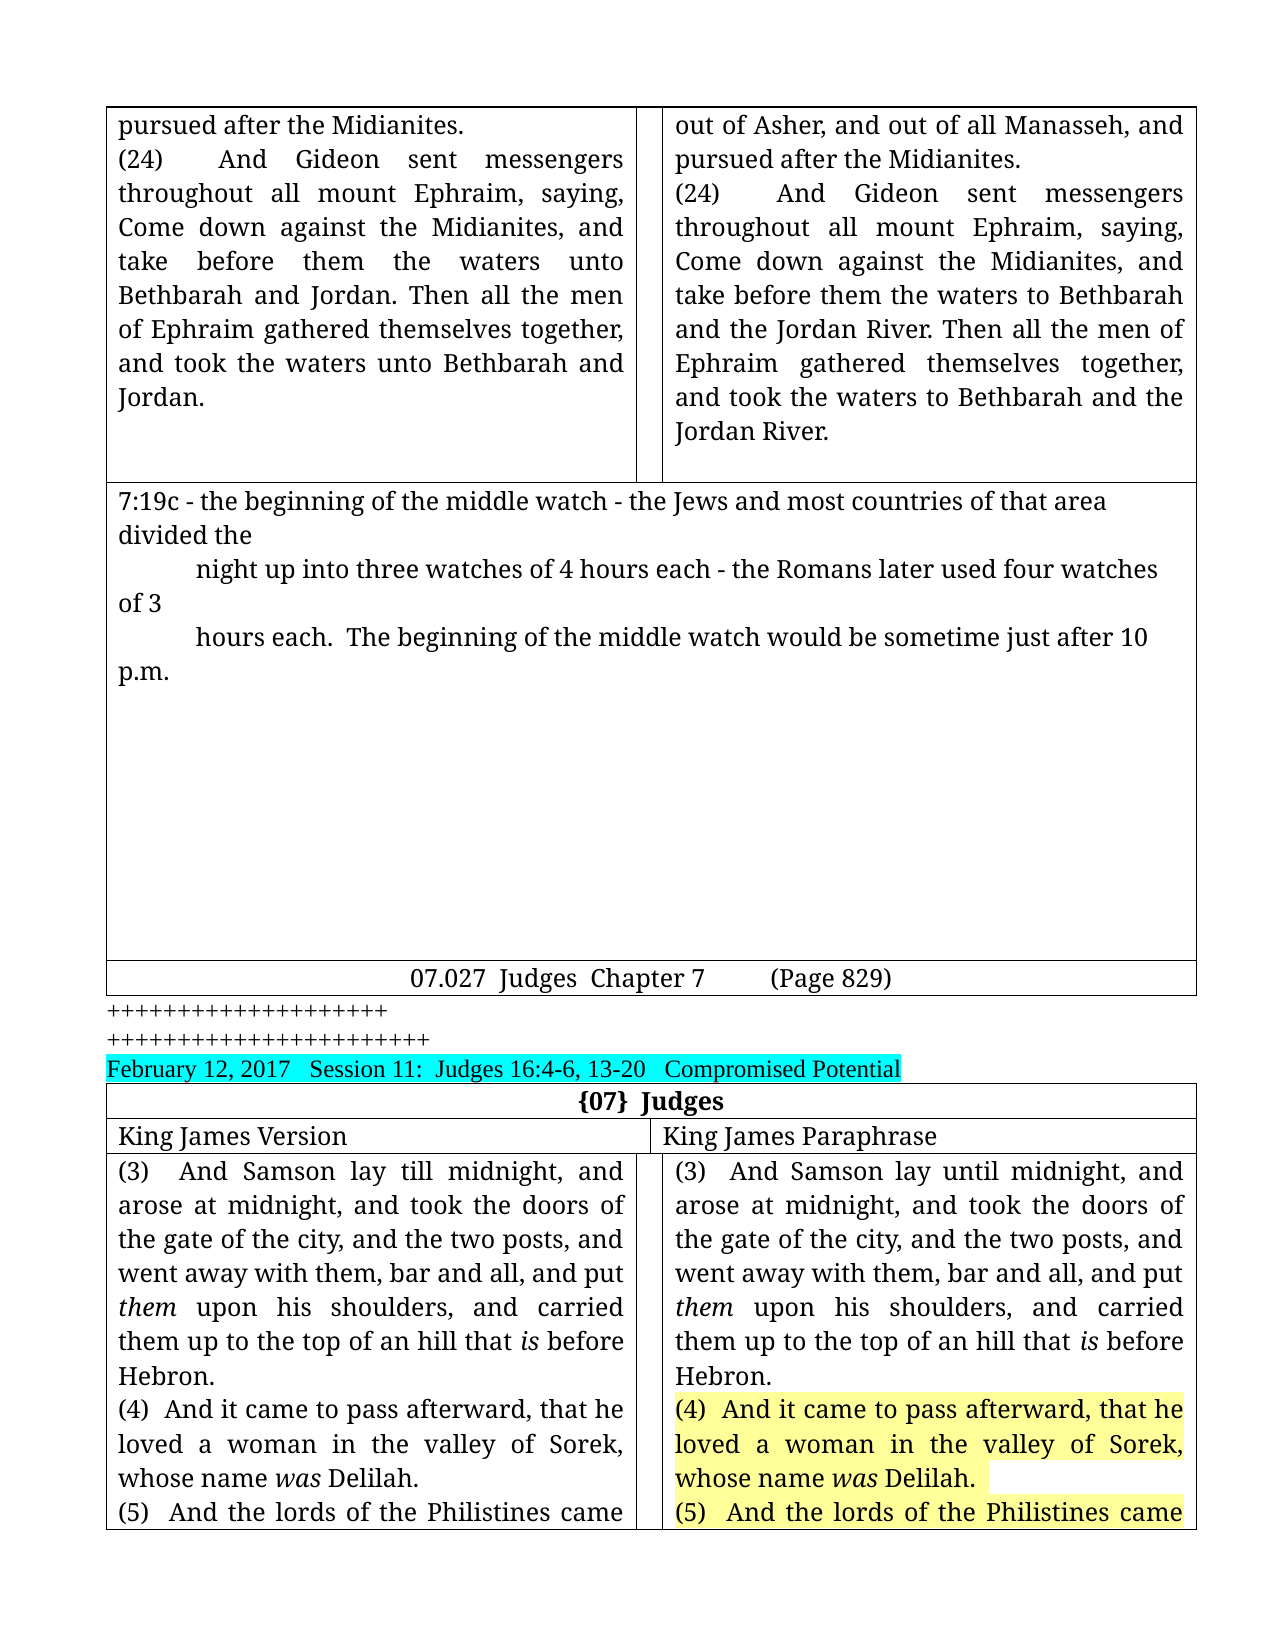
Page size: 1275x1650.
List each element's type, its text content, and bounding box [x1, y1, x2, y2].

table_cell out of Asher, and out of all Manasseh, and pursued after the Midianites. (24) And Gideon sent messengers throughout all mount Ephraim, saying, Come down against the Midianites, and take before them the waters to Bethbarah and the Jordan River. Then all the men of Ephraim gathered themselves together, and took the waters to Bethbarah and the Jordan River. [663, 108, 1196, 482]
text +++++++++++++++++++++++ [106, 1025, 1168, 1054]
table_cell [637, 108, 662, 482]
table_cell [637, 1154, 662, 1528]
text ++++++++++++++++++++ [106, 996, 1168, 1025]
table_cell (3) And Samson lay until midnight, and arose at midnight, and took the doors of the gate of the city, and the two posts, and went away with them, bar and all, and put them upon his shoulders, and carried them up to the top of an hill that is before Hebron. (4) And it came to pass afterward, that he loved a woman in the valley of Sorek, whose name was Delilah. (5) And the lords of the Philistines came [663, 1154, 1196, 1528]
table_cell 07.027 Judges Chapter 7 (Page 829) [107, 961, 1196, 995]
table_cell King James Version [107, 1119, 650, 1153]
table_cell (3) And Samson lay till midnight, and arose at midnight, and took the doors of the gate of the city, and the two posts, and went away with them, bar and all, and put them upon his shoulders, and carried them up to the top of an hill that is before Hebron. (4) And it came to pass afterward, that he loved a woman in the valley of Sorek, whose name was Delilah. (5) And the lords of the Philistines came [107, 1154, 636, 1528]
table_cell 7:19c - the beginning of the middle watch - the Jews and most countries of that area divided the night up into three watches of 4 hours each - the Romans later used four watches of 3 hours each. The beginning of the middle watch would be sometime just after 10 p.m. [107, 483, 1196, 960]
text February 12, 2017 Session 11: Judges 16:4-6, 13-20 Compromised Potential [106, 1054, 1168, 1082]
table_cell pursued after the Midianites. (24) And Gideon sent messengers throughout all mount Ephraim, saying, Come down against the Midianites, and take before them the waters unto Bethbarah and Jordan. Then all the men of Ephraim gathered themselves together, and took the waters unto Bethbarah and Jordan. [107, 108, 636, 482]
table_header {07} Judges [107, 1084, 1196, 1118]
table_cell King James Paraphrase [651, 1119, 1196, 1153]
